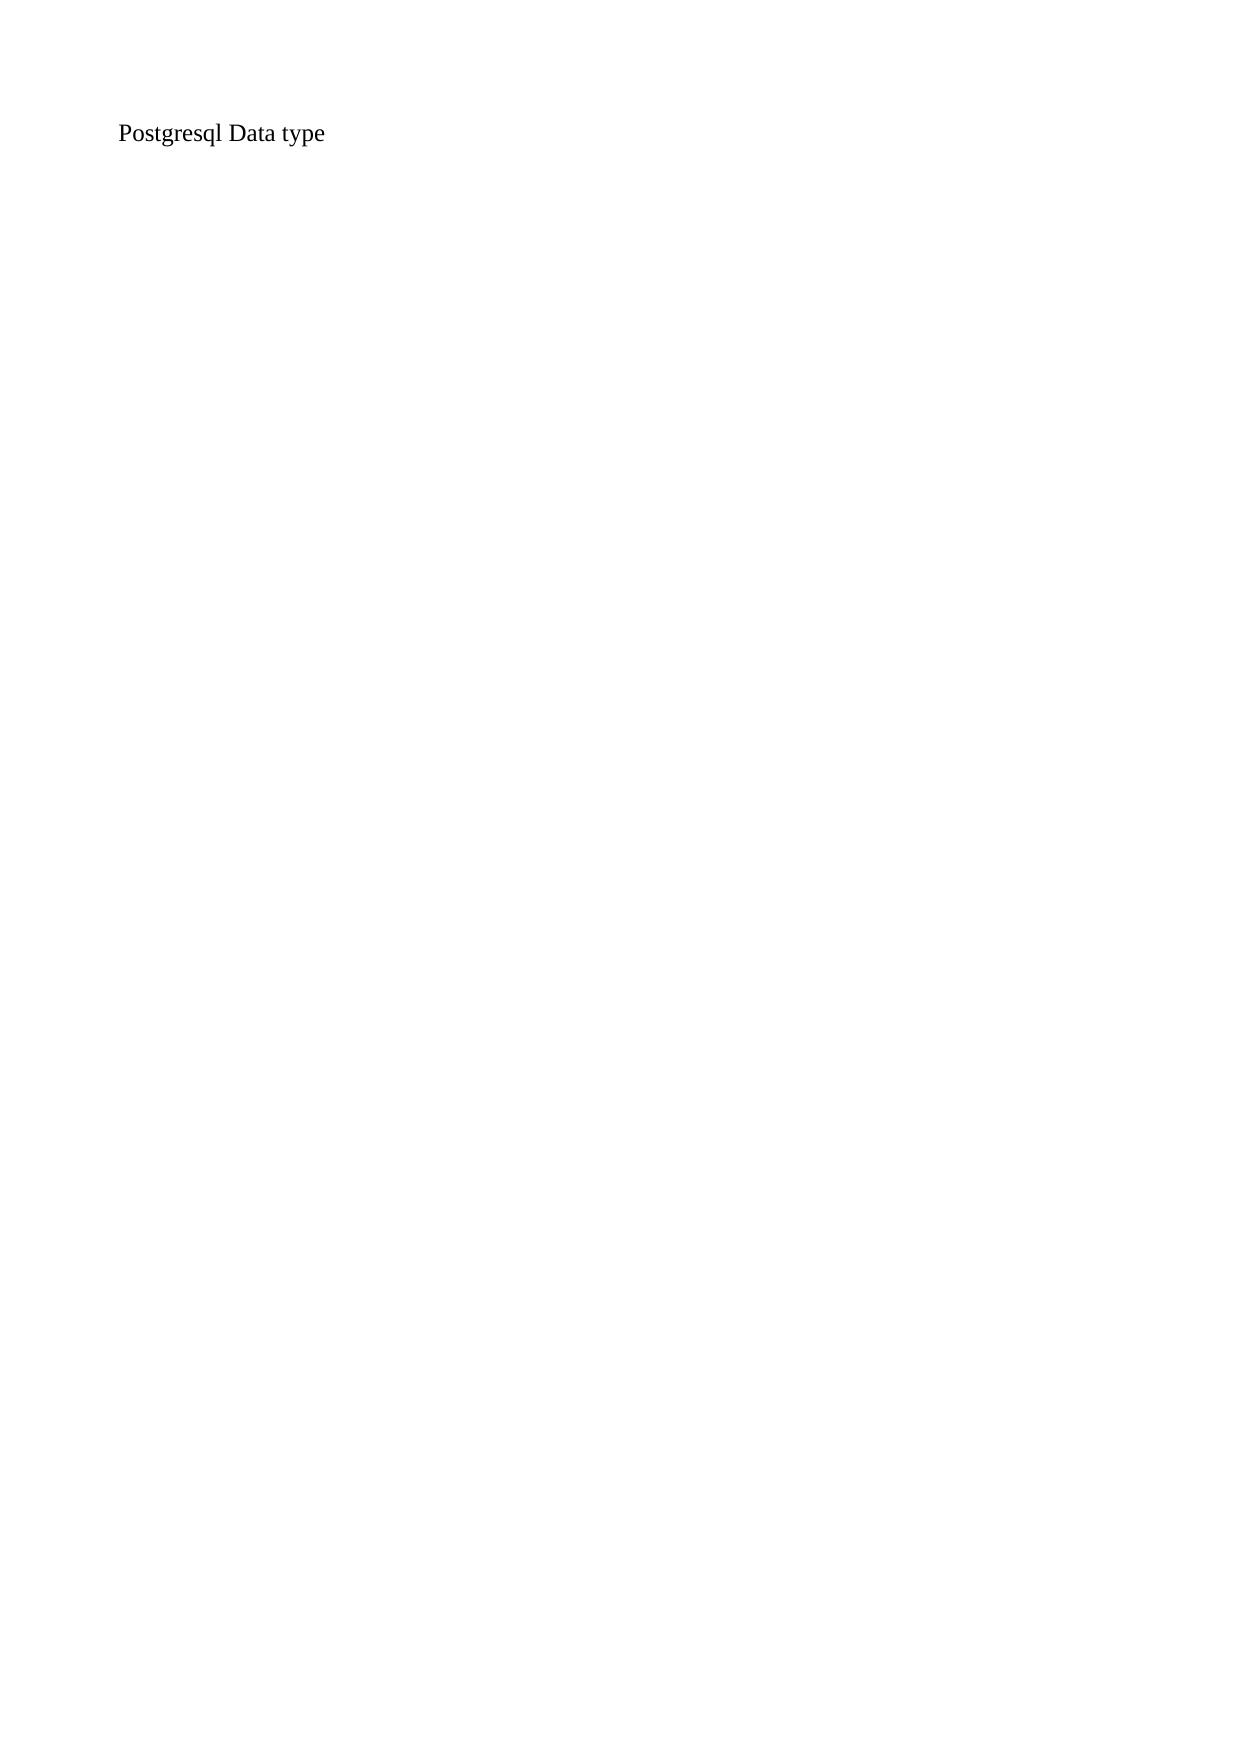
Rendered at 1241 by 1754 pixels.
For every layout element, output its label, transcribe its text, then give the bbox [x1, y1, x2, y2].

text Postgresql Data type [118, 118, 1122, 147]
